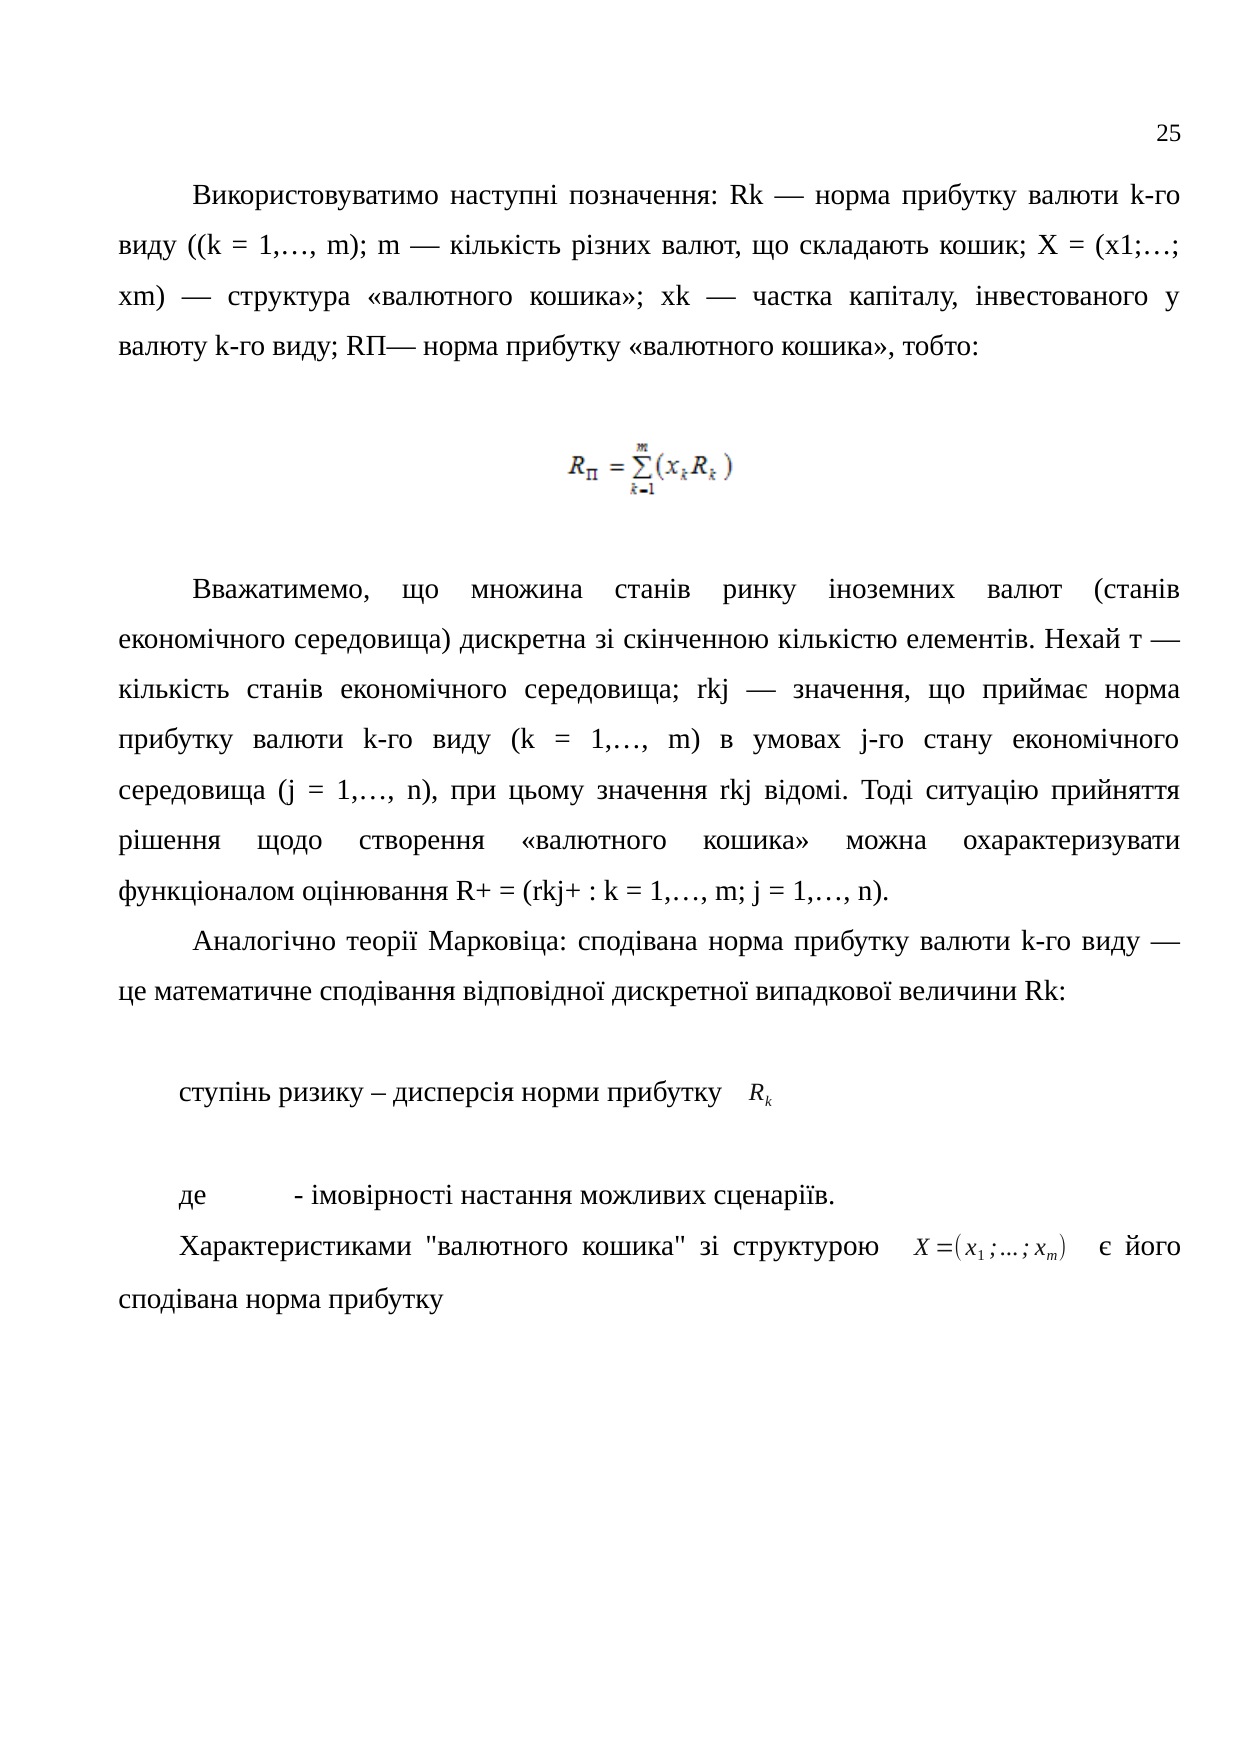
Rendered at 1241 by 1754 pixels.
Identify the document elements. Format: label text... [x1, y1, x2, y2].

text Аналогічно теорії Марковіца: сподівана норма прибутку валюти k-го виду — це математичне сподівання відповідної дискретної випадкової величини Rk: [118, 923, 1181, 1007]
text де - імовірності настання можливих сценаріїв. [118, 1177, 1181, 1211]
text ступінь ризику – дисперсія норми прибутку [118, 1074, 1181, 1110]
text Вважатимемо, що множина станів ринку іноземних валют (станів економічного середовища) дискретна зі скінченною кількістю елементів. Нехай т — кількість станів економічного середовища; rkj — значення, що приймає норма прибутку валюти k-го виду (k = 1,…, m) в умовах j-го стану економічного середовища (j = 1,…, n), при цьому значення rkj відомі. Тоді ситуацію прийняття рішення щодо створення «валютного кошика» можна охарактеризувати функціоналом оцінювання R+ = (rkj+ : k = 1,…, m; j = 1,…, n). [118, 571, 1181, 906]
text Використовуватимо наступні позначення: Rk — норма прибутку валюти k-го виду ((k = 1,…, m); m — кількість різних валют, що складають кошик; X = (x1;…; xm) — структура «валютного кошика»; xk — частка капіталу, інвестованого у валюту k-го виду; RП— норма прибутку «валютного кошика», тобто: [118, 177, 1181, 362]
text Характеристиками "валютного кошика" зі структурою є його сподівана норма прибутку [118, 1228, 1181, 1314]
picture [560, 428, 739, 504]
